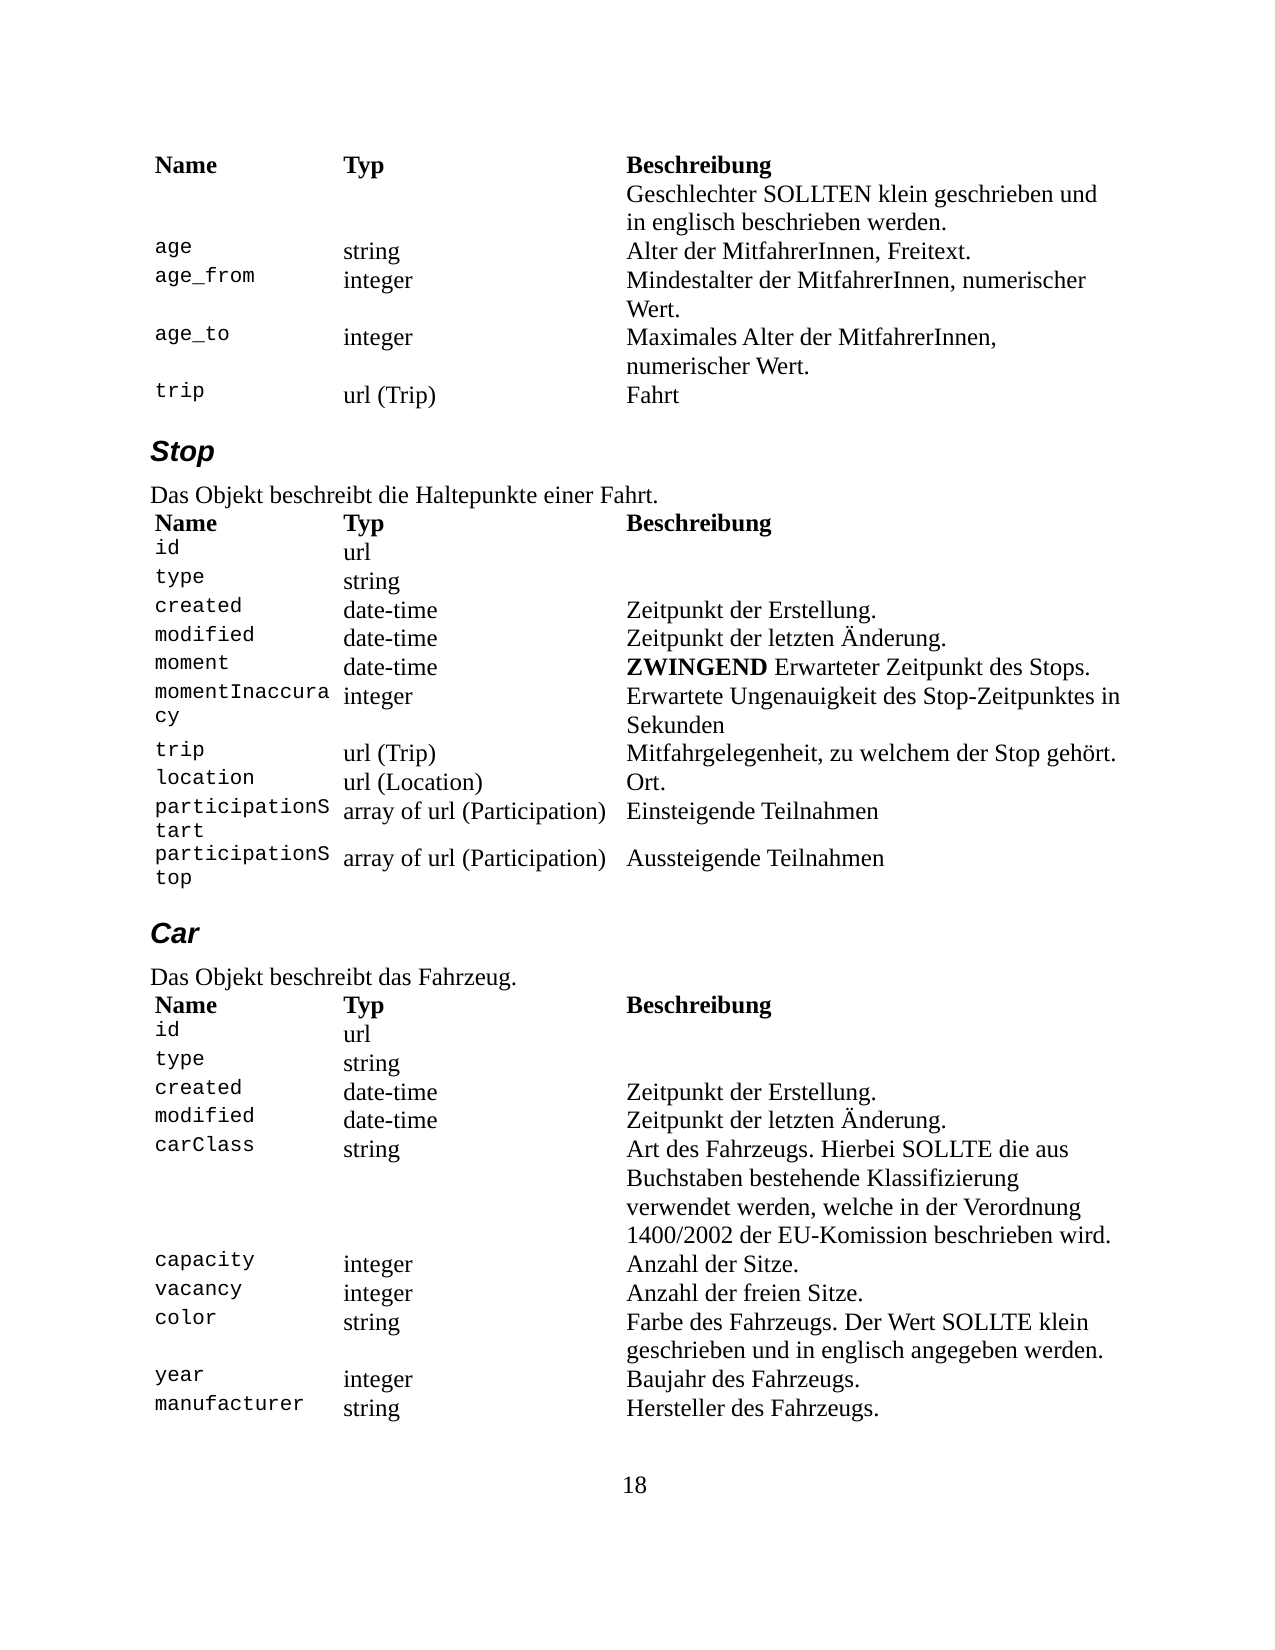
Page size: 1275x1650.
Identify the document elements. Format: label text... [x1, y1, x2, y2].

table_cell date-time [339, 595, 622, 623]
table_cell type [150, 566, 339, 595]
table_cell array of url (Participation) [339, 843, 622, 891]
table_cell url [339, 537, 622, 566]
table_cell date-time [339, 652, 622, 681]
table_cell age [150, 236, 339, 265]
table_cell [622, 1048, 1125, 1077]
table_cell created [150, 595, 339, 623]
table_cell trip [150, 380, 339, 409]
table_header Beschreibung [622, 509, 1125, 537]
table_cell Zeitpunkt der letzten Änderung. [622, 1105, 1125, 1134]
table_cell array of url (Participation) [339, 796, 622, 843]
table_header Name [150, 509, 339, 537]
table_cell Zeitpunkt der Erstellung. [622, 1077, 1125, 1105]
table_cell Mitfahrgelegenheit, zu welchem der Stop gehört. [622, 739, 1125, 767]
table_cell Farbe des Fahrzeugs. Der Wert SOLLTE klein geschrieben und in englisch angegeben werden. [622, 1307, 1125, 1364]
table_cell string [339, 1393, 622, 1422]
table_cell integer [339, 681, 622, 738]
subtitle Stop [150, 434, 1125, 467]
table_cell vacancy [150, 1278, 339, 1307]
table_cell momentInaccuracy [150, 681, 339, 738]
table_cell capacity [150, 1249, 339, 1278]
text Das Objekt beschreibt das Fahrzeug. [150, 962, 1125, 990]
table_cell Hersteller des Fahrzeugs. [622, 1393, 1125, 1422]
table_cell trip [150, 739, 339, 767]
table_cell color [150, 1307, 339, 1364]
table_cell Ort. [622, 767, 1125, 796]
table_cell string [339, 1134, 622, 1249]
table_cell url (Location) [339, 767, 622, 796]
table_cell participationStart [150, 796, 339, 843]
table_cell Mindestalter der MitfahrerInnen, numerischer Wert. [622, 265, 1125, 322]
table_cell carClass [150, 1134, 339, 1249]
table_cell Anzahl der freien Sitze. [622, 1278, 1125, 1307]
table_cell integer [339, 323, 622, 380]
table_cell Erwartete Ungenauigkeit des Stop-Zeitpunktes in Sekunden [622, 681, 1125, 738]
subtitle Car [150, 916, 1125, 949]
table_cell [339, 179, 622, 236]
table_cell age_to [150, 323, 339, 380]
table_cell [622, 537, 1125, 566]
table_header Typ [339, 509, 622, 537]
table_cell string [339, 1048, 622, 1077]
table_cell Einsteigende Teilnahmen [622, 796, 1125, 843]
table_cell manufacturer [150, 1393, 339, 1422]
table_cell integer [339, 265, 622, 322]
table_cell Anzahl der Sitze. [622, 1249, 1125, 1278]
table_cell [150, 179, 339, 236]
table_cell string [339, 1307, 622, 1364]
table_header Name [150, 150, 339, 179]
table_cell integer [339, 1364, 622, 1393]
table_cell modified [150, 624, 339, 652]
table_header Typ [339, 150, 622, 179]
table_cell date-time [339, 1077, 622, 1105]
table_header Typ [339, 990, 622, 1019]
table_cell [622, 566, 1125, 595]
table_cell date-time [339, 624, 622, 652]
table_cell Zeitpunkt der letzten Änderung. [622, 624, 1125, 652]
table_cell integer [339, 1249, 622, 1278]
table_cell date-time [339, 1105, 622, 1134]
table_cell location [150, 767, 339, 796]
table_cell string [339, 236, 622, 265]
table_cell Art des Fahrzeugs. Hierbei SOLLTE die aus Buchstaben bestehende Klassifizierung verwendet werden, welche in der Verordnung 1400/2002 der EU-Komission beschrieben wird. [622, 1134, 1125, 1249]
table_cell Baujahr des Fahrzeugs. [622, 1364, 1125, 1393]
table_cell Fahrt [622, 380, 1125, 409]
text Das Objekt beschreibt die Haltepunkte einer Fahrt. [150, 480, 1125, 508]
table_cell Alter der MitfahrerInnen, Freitext. [622, 236, 1125, 265]
table_cell url (Trip) [339, 739, 622, 767]
table_cell string [339, 566, 622, 595]
table_cell url [339, 1019, 622, 1048]
table_header Beschreibung [622, 990, 1125, 1019]
table_cell [622, 1019, 1125, 1048]
table_cell integer [339, 1278, 622, 1307]
table_cell type [150, 1048, 339, 1077]
table_header Beschreibung [622, 150, 1125, 179]
table_header Name [150, 990, 339, 1019]
table_cell participationStop [150, 843, 339, 891]
table_cell age_from [150, 265, 339, 322]
table_cell Maximales Alter der MitfahrerInnen, numerischer Wert. [622, 323, 1125, 380]
table_cell id [150, 1019, 339, 1048]
table_cell created [150, 1077, 339, 1105]
table_cell Zeitpunkt der Erstellung. [622, 595, 1125, 623]
table_cell url (Trip) [339, 380, 622, 409]
table_cell Aussteigende Teilnahmen [622, 843, 1125, 891]
table_cell ZWINGEND Erwarteter Zeitpunkt des Stops. [622, 652, 1125, 681]
table_cell modified [150, 1105, 339, 1134]
table_cell id [150, 537, 339, 566]
table_cell year [150, 1364, 339, 1393]
table_cell Geschlechter SOLLTEN klein geschrieben und in englisch beschrieben werden. [622, 179, 1125, 236]
table_cell moment [150, 652, 339, 681]
